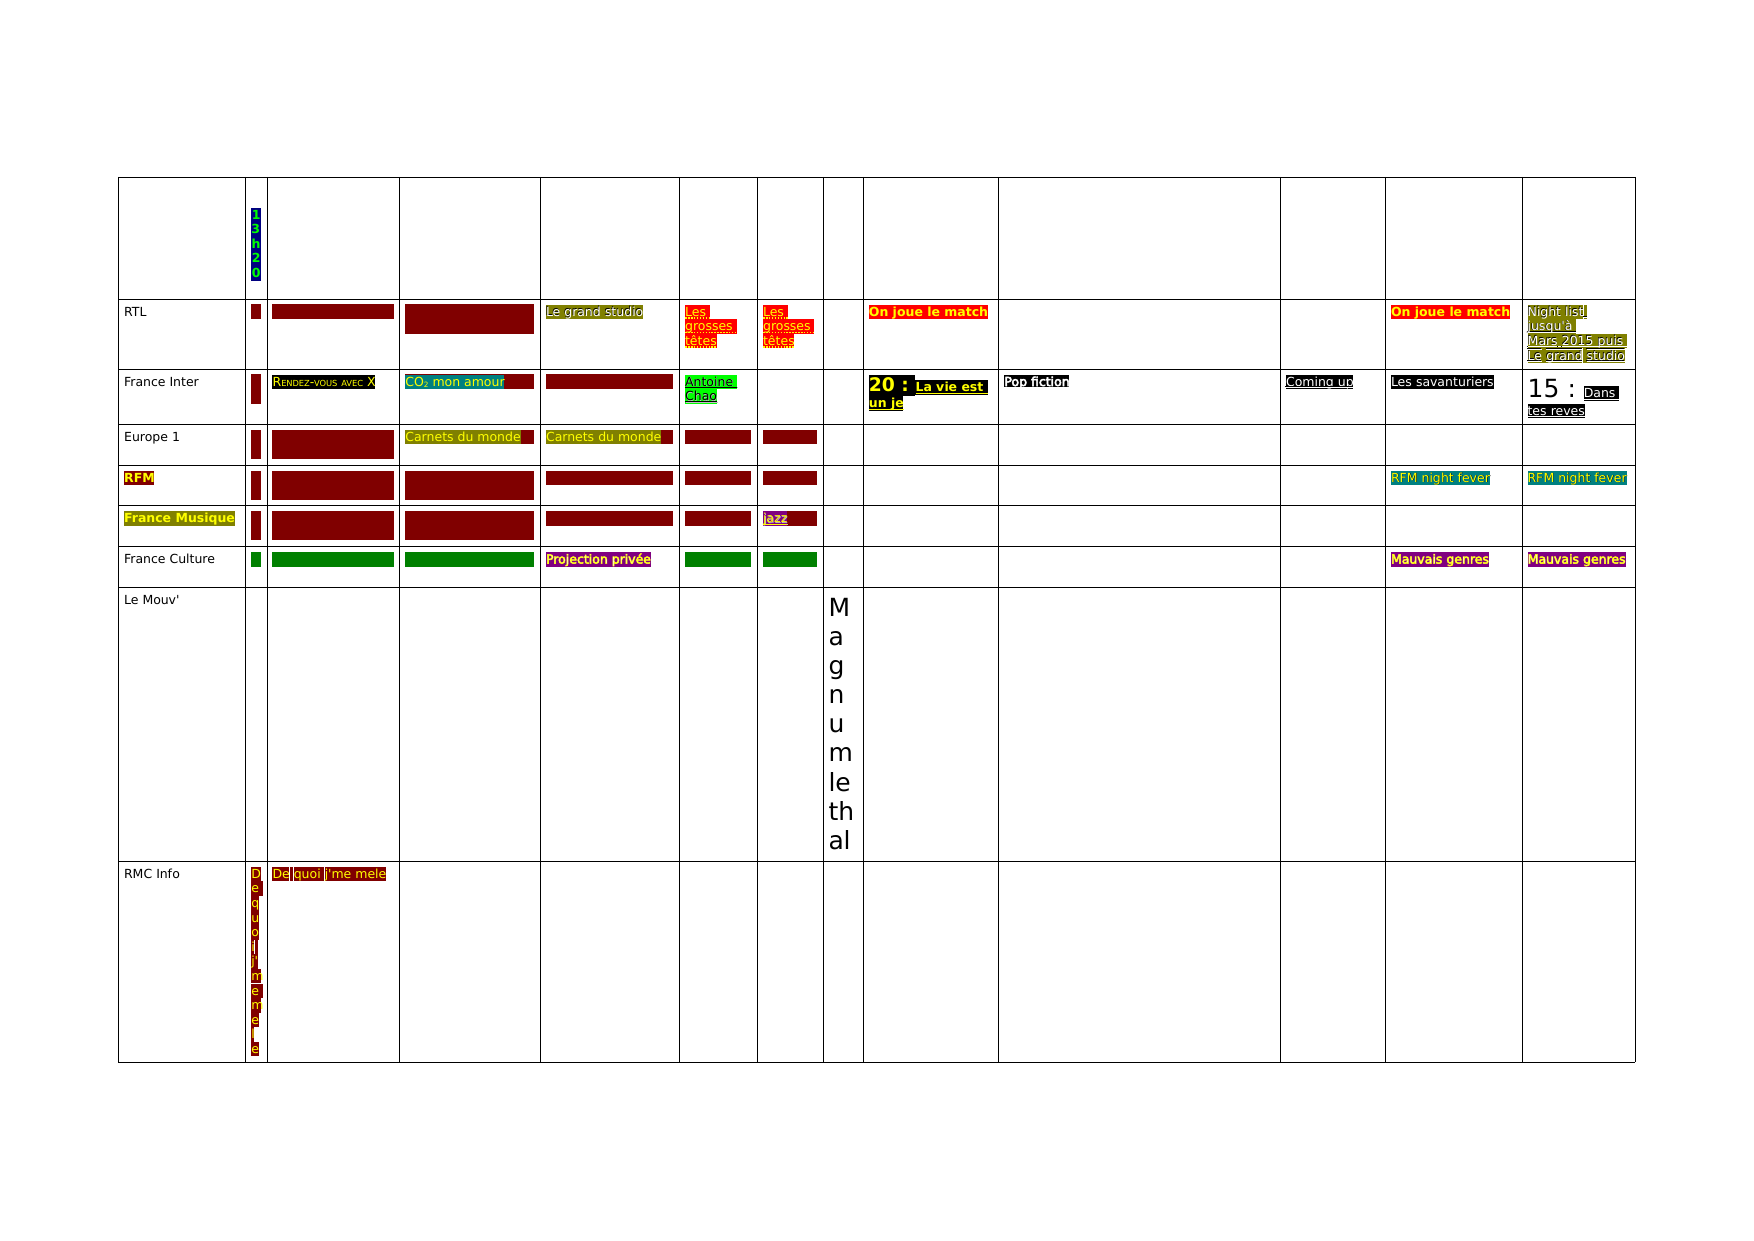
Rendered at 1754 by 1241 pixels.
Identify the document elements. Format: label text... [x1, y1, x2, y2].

table_header [758, 178, 823, 299]
table_cell RTL [119, 300, 245, 369]
table_header [824, 178, 863, 299]
table_cell [541, 588, 679, 861]
table_cell [268, 425, 399, 465]
table_cell [400, 862, 540, 1062]
table_cell De quoi j'me mele [268, 862, 399, 1062]
table_cell France Inter [119, 370, 245, 424]
table_cell 20 : La vie est un je [864, 370, 998, 424]
table_cell [758, 547, 823, 587]
table_cell [999, 425, 1280, 465]
table_cell [400, 300, 540, 369]
table_header [1281, 178, 1385, 299]
table_cell [680, 425, 757, 465]
table_cell Night list jusqu'à Mars 2015 puis Le grand studio [1523, 300, 1635, 369]
table_cell [824, 425, 863, 465]
table_cell Rendez-vous avec X [268, 370, 399, 424]
table_cell [680, 862, 757, 1062]
table_cell [1523, 506, 1635, 546]
table_cell [1523, 425, 1635, 465]
table_cell France Musique [119, 506, 245, 546]
table_cell Mauvais genres [1523, 547, 1635, 587]
table_cell [541, 370, 679, 424]
table_cell [1281, 466, 1385, 505]
table_cell [758, 588, 823, 861]
table_cell Antoine Chao [680, 370, 757, 424]
table_cell [246, 370, 267, 424]
table_cell [268, 506, 399, 546]
table_cell [246, 466, 267, 505]
table_cell [246, 506, 267, 546]
table_cell [400, 588, 540, 861]
table_cell [268, 300, 399, 369]
table_cell RFM night fever [1523, 466, 1635, 505]
table_cell [758, 862, 823, 1062]
table_cell [758, 370, 823, 424]
table_cell Magnum lethal [824, 588, 863, 861]
table_cell [824, 466, 863, 505]
table_cell [680, 547, 757, 587]
table_cell [864, 506, 998, 546]
table_cell [864, 547, 998, 587]
table_cell [824, 547, 863, 587]
table_header [119, 178, 245, 299]
table_cell [824, 300, 863, 369]
table_cell Mauvais genres [1386, 547, 1522, 587]
table_cell [268, 547, 399, 587]
table_cell [1281, 425, 1385, 465]
table_cell [400, 547, 540, 587]
table_cell [246, 547, 267, 587]
table_header [864, 178, 998, 299]
table_header [999, 178, 1280, 299]
table_cell Les grosses têtes [680, 300, 757, 369]
table_cell [1386, 425, 1522, 465]
table_cell Pop fiction [999, 370, 1280, 424]
table_cell [1386, 588, 1522, 861]
table_cell [999, 547, 1280, 587]
table_cell On joue le match [1386, 300, 1522, 369]
table_cell Le Mouv' [119, 588, 245, 861]
table_cell [1523, 862, 1635, 1062]
table_cell [824, 506, 863, 546]
table_cell [1386, 862, 1522, 1062]
table_cell Carnets du monde [400, 425, 540, 465]
table_cell [1281, 862, 1385, 1062]
table_cell [758, 466, 823, 505]
table_cell [1523, 588, 1635, 861]
table_cell Les savanturiers [1386, 370, 1522, 424]
table_cell [864, 425, 998, 465]
table_header [400, 178, 540, 299]
table_header [680, 178, 757, 299]
table_cell De quoi j'me mele [246, 862, 267, 1062]
table_header [541, 178, 679, 299]
table_cell [864, 588, 998, 861]
table_cell [824, 370, 863, 424]
table_cell [246, 588, 267, 861]
table_cell [680, 588, 757, 861]
table_cell [864, 862, 998, 1062]
table_cell [400, 506, 540, 546]
table_cell [680, 506, 757, 546]
table_cell RFM [119, 466, 245, 505]
table_cell [999, 506, 1280, 546]
table_cell [824, 862, 863, 1062]
table_cell [246, 425, 267, 465]
table_cell [1386, 506, 1522, 546]
table_cell 15 : Dans tes reves [1523, 370, 1635, 424]
table_cell [268, 466, 399, 505]
table_cell [999, 862, 1280, 1062]
table_cell CO2 mon amour [400, 370, 540, 424]
table_header 13 h 20 [246, 178, 267, 299]
table_header [268, 178, 399, 299]
table_cell RMC Info [119, 862, 245, 1062]
table_cell Carnets du monde [541, 425, 679, 465]
table_cell [680, 466, 757, 505]
table_cell [1281, 506, 1385, 546]
table_cell Coming up [1281, 370, 1385, 424]
table_cell [541, 506, 679, 546]
table_cell [268, 588, 399, 861]
table_header [1523, 178, 1635, 299]
table_cell [400, 466, 540, 505]
table_cell [246, 300, 267, 369]
table_cell [999, 588, 1280, 861]
table_cell [541, 466, 679, 505]
table_cell France Culture [119, 547, 245, 587]
table_cell [864, 466, 998, 505]
table_cell Projection privée [541, 547, 679, 587]
table_cell On joue le match [864, 300, 998, 369]
table_cell Les grosses têtes [758, 300, 823, 369]
table_cell Europe 1 [119, 425, 245, 465]
table_cell [758, 425, 823, 465]
table_cell [1281, 547, 1385, 587]
table_cell [541, 862, 679, 1062]
table_cell [1281, 588, 1385, 861]
table_cell RFM night fever [1386, 466, 1522, 505]
table_header [1386, 178, 1522, 299]
table_cell jazz [758, 506, 823, 546]
table_cell [999, 466, 1280, 505]
table_cell [999, 300, 1280, 369]
table_cell [1281, 300, 1385, 369]
table_cell Le grand studio [541, 300, 679, 369]
